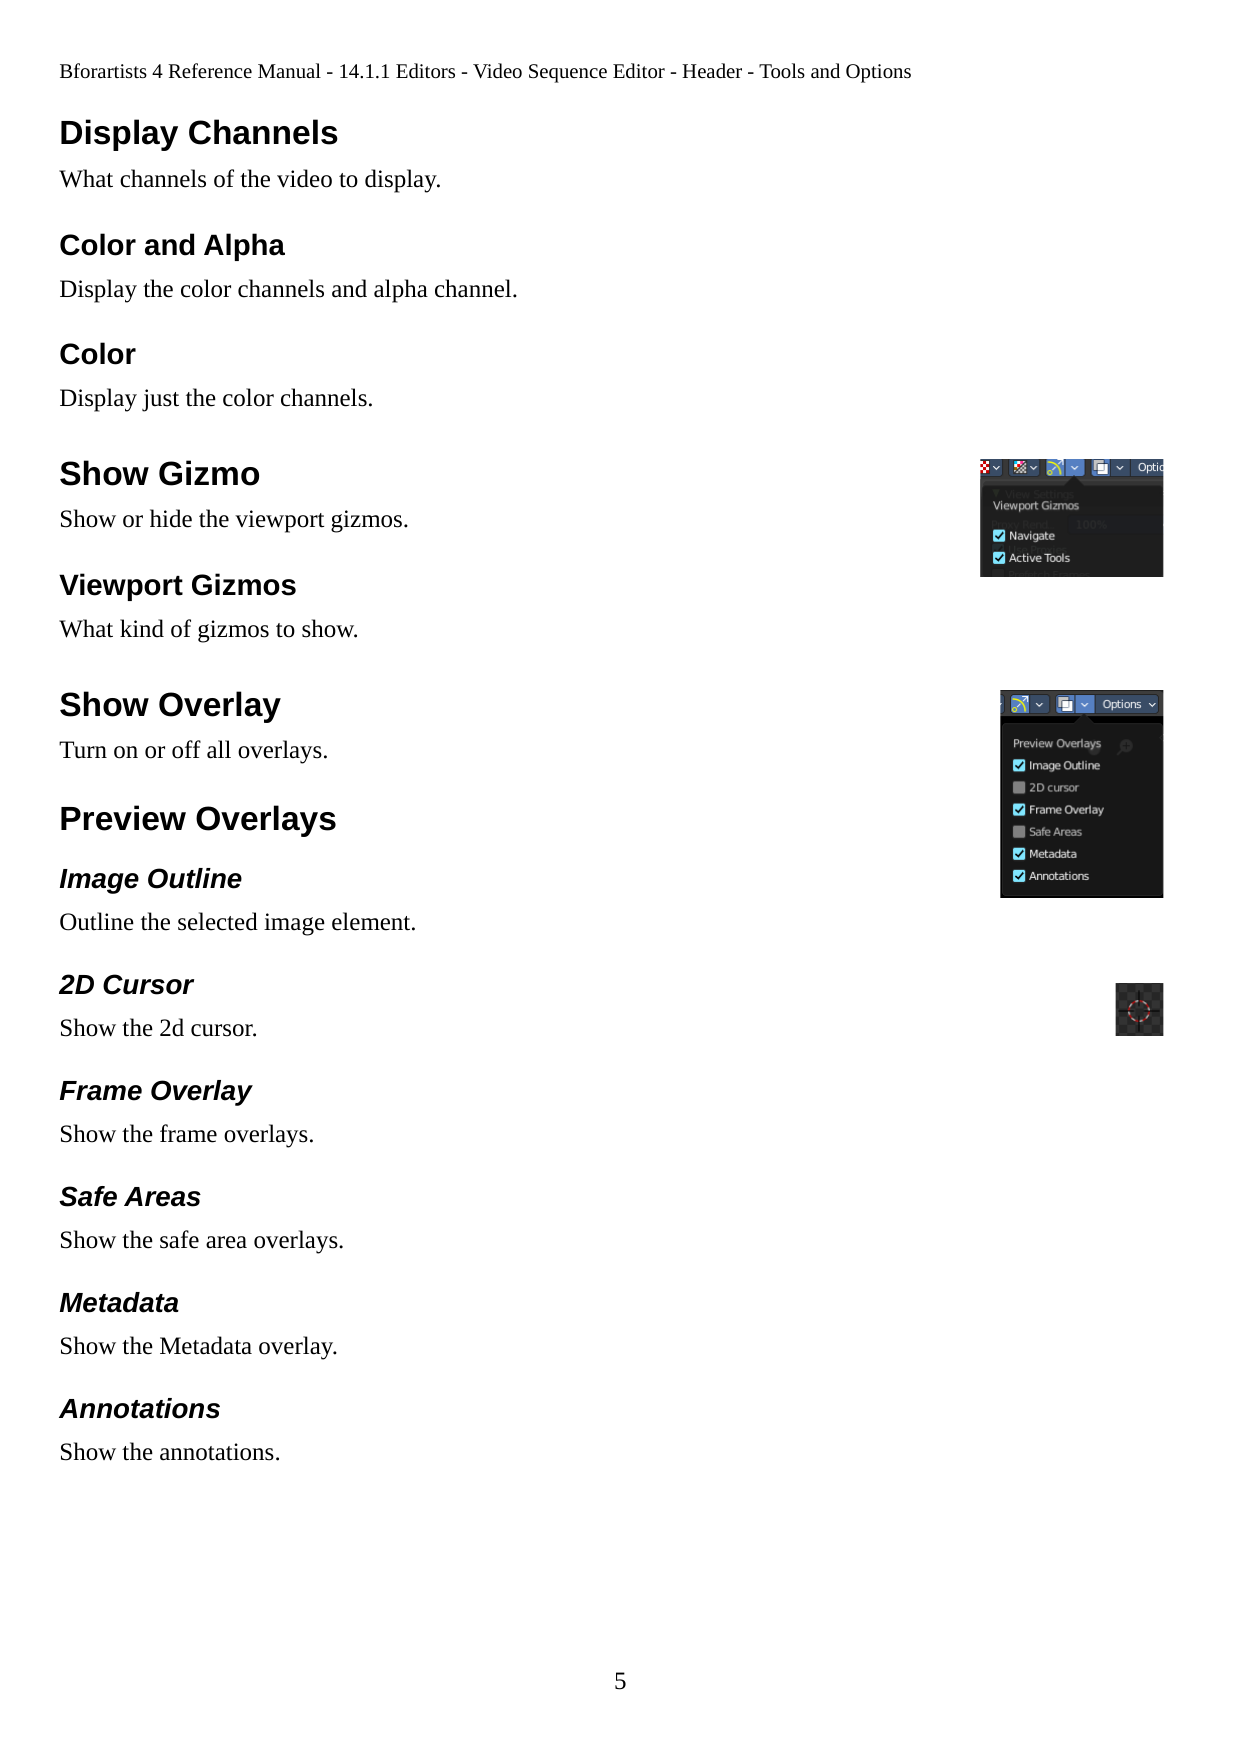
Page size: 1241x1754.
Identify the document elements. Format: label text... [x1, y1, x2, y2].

subtitle Preview Overlays [59, 799, 1000, 838]
picture [1115, 983, 1164, 1036]
subtitle [1164, 863, 1181, 895]
subtitle [1164, 799, 1181, 838]
subtitle Frame Overlay [59, 1075, 1181, 1107]
text Show the annotations. [59, 1437, 1181, 1466]
subtitle Safe Areas [59, 1181, 1181, 1212]
text Show or hide the viewport gizmos. [59, 504, 980, 533]
subtitle Show Gizmo [59, 453, 1181, 492]
picture [1000, 690, 1164, 898]
text Display just the color channels. [59, 383, 1181, 412]
text Show the frame overlays. [59, 1119, 1181, 1148]
subtitle Image Outline [59, 863, 1000, 895]
subtitle 2D Cursor [59, 969, 1181, 1001]
text What kind of gizmos to show. [59, 614, 1181, 643]
subtitle Metadata [59, 1287, 1181, 1318]
text Outline the selected image element. [59, 907, 1181, 936]
text Show the 2d cursor. [59, 1013, 1181, 1042]
subtitle Color [59, 337, 1181, 371]
text Show the Metadata overlay. [59, 1331, 1181, 1360]
subtitle Viewport Gizmos [59, 568, 1181, 602]
subtitle Display Channels [59, 113, 1181, 151]
subtitle Show Overlay [59, 684, 1181, 723]
subtitle Annotations [59, 1392, 1181, 1424]
picture [980, 459, 1164, 577]
text Turn on or off all overlays. [59, 736, 1000, 764]
subtitle Color and Alpha [59, 227, 1181, 261]
text What channels of the video to display. [59, 164, 1181, 192]
text Display the color channels and alpha channel. [59, 274, 1181, 302]
text Show the safe area overlays. [59, 1225, 1181, 1254]
